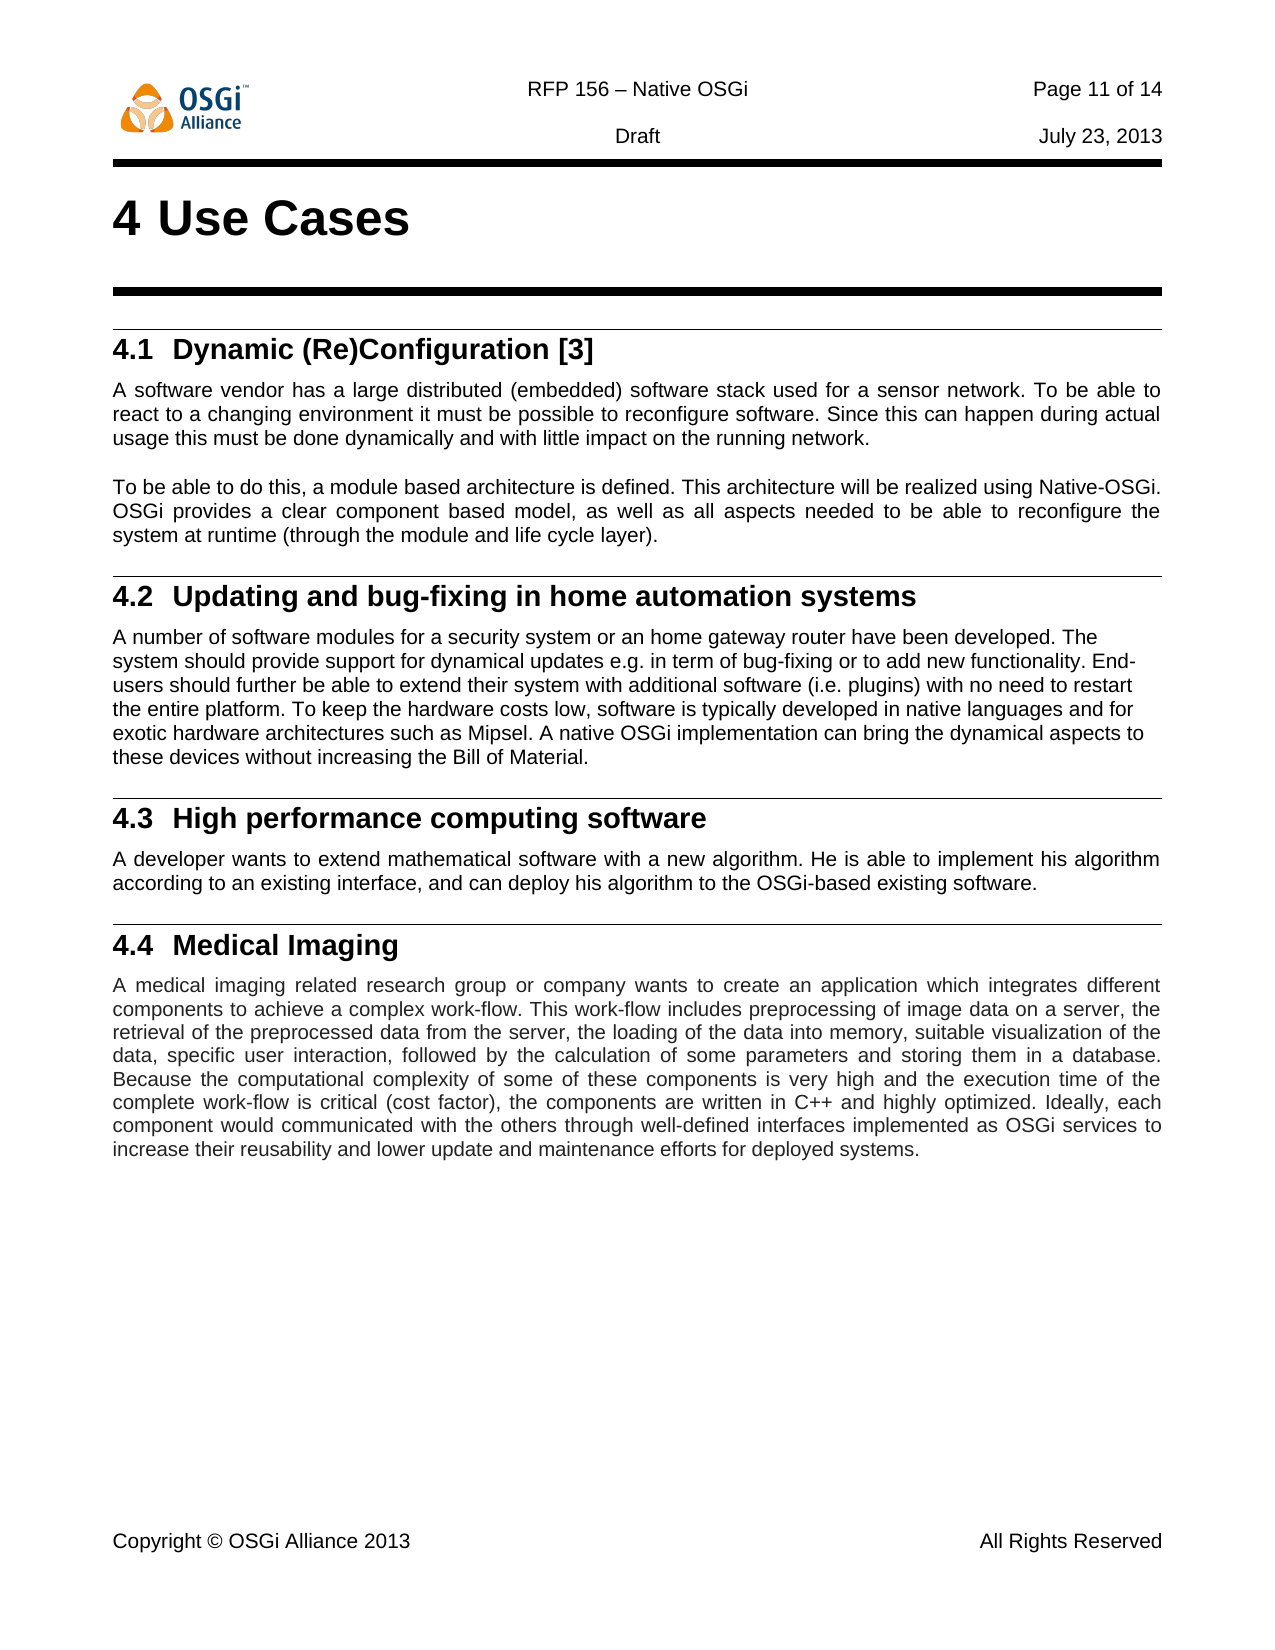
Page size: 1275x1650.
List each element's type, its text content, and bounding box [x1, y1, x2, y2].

subtitle Use Cases [112, 160, 1162, 296]
picture [113, 76, 257, 140]
text A number of software modules for a security system or an home gateway router have been developed. The system should provide support for dynamical updates e.g. in term of bug-fixing or to add new functionality. End-users should further be able to extend their system with additional software (i.e. plugins) with no need to restart the entire platform. To keep the hardware costs low, software is typically developed in native languages and for exotic hardware architectures such as Mipsel. A native OSGi implementation can bring the dynamical aspects to these devices without increasing the Bill of Material. [112, 625, 1162, 769]
subtitle Medical Imaging [112, 925, 1162, 961]
subtitle Updating and bug-fixing in home automation systems [112, 577, 1162, 613]
subtitle Dynamic (Re)Configuration [3]. [112, 330, 1162, 366]
subtitle High performance computing software [112, 799, 1162, 835]
text A medical imaging related research group or company wants to create an application which integrates different components to achieve a complex work-flow. This work-flow includes preprocessing of image data on a server, the retrieval of the preprocessed data from the server, the loading of the data into memory, suitable visualization of the data, specific user interaction, followed by the calculation of some parameters and storing them in a database. Because the computational complexity of some of these components is very high and the execution time of the complete work-flow is critical (cost factor), the components are written in C++ and highly optimized. Ideally, each component would communicated with the others through well-defined interfaces implemented as OSGi services to increase their reusability and lower update and maintenance efforts for deployed systems. [112, 973, 1162, 1160]
text To be able to do this, a module based architecture is defined. This architecture will be realized using Native-OSGi. OSGi provides a clear component based model, as well as all aspects needed to be able to reconfigure the system at runtime (through the module and life cycle layer). [112, 475, 1162, 547]
text A developer wants to extend mathematical software with a new algorithm. He is able to implement his algorithm according to an existing interface, and can deploy his algorithm to the OSGi-based existing software. [112, 847, 1162, 895]
text A software vendor has a large distributed (embedded) software stack used for a sensor network. To be able to react to a changing environment it must be possible to reconfigure software. Since this can happen during actual usage this must be done dynamically and with little impact on the running network. [112, 378, 1162, 450]
